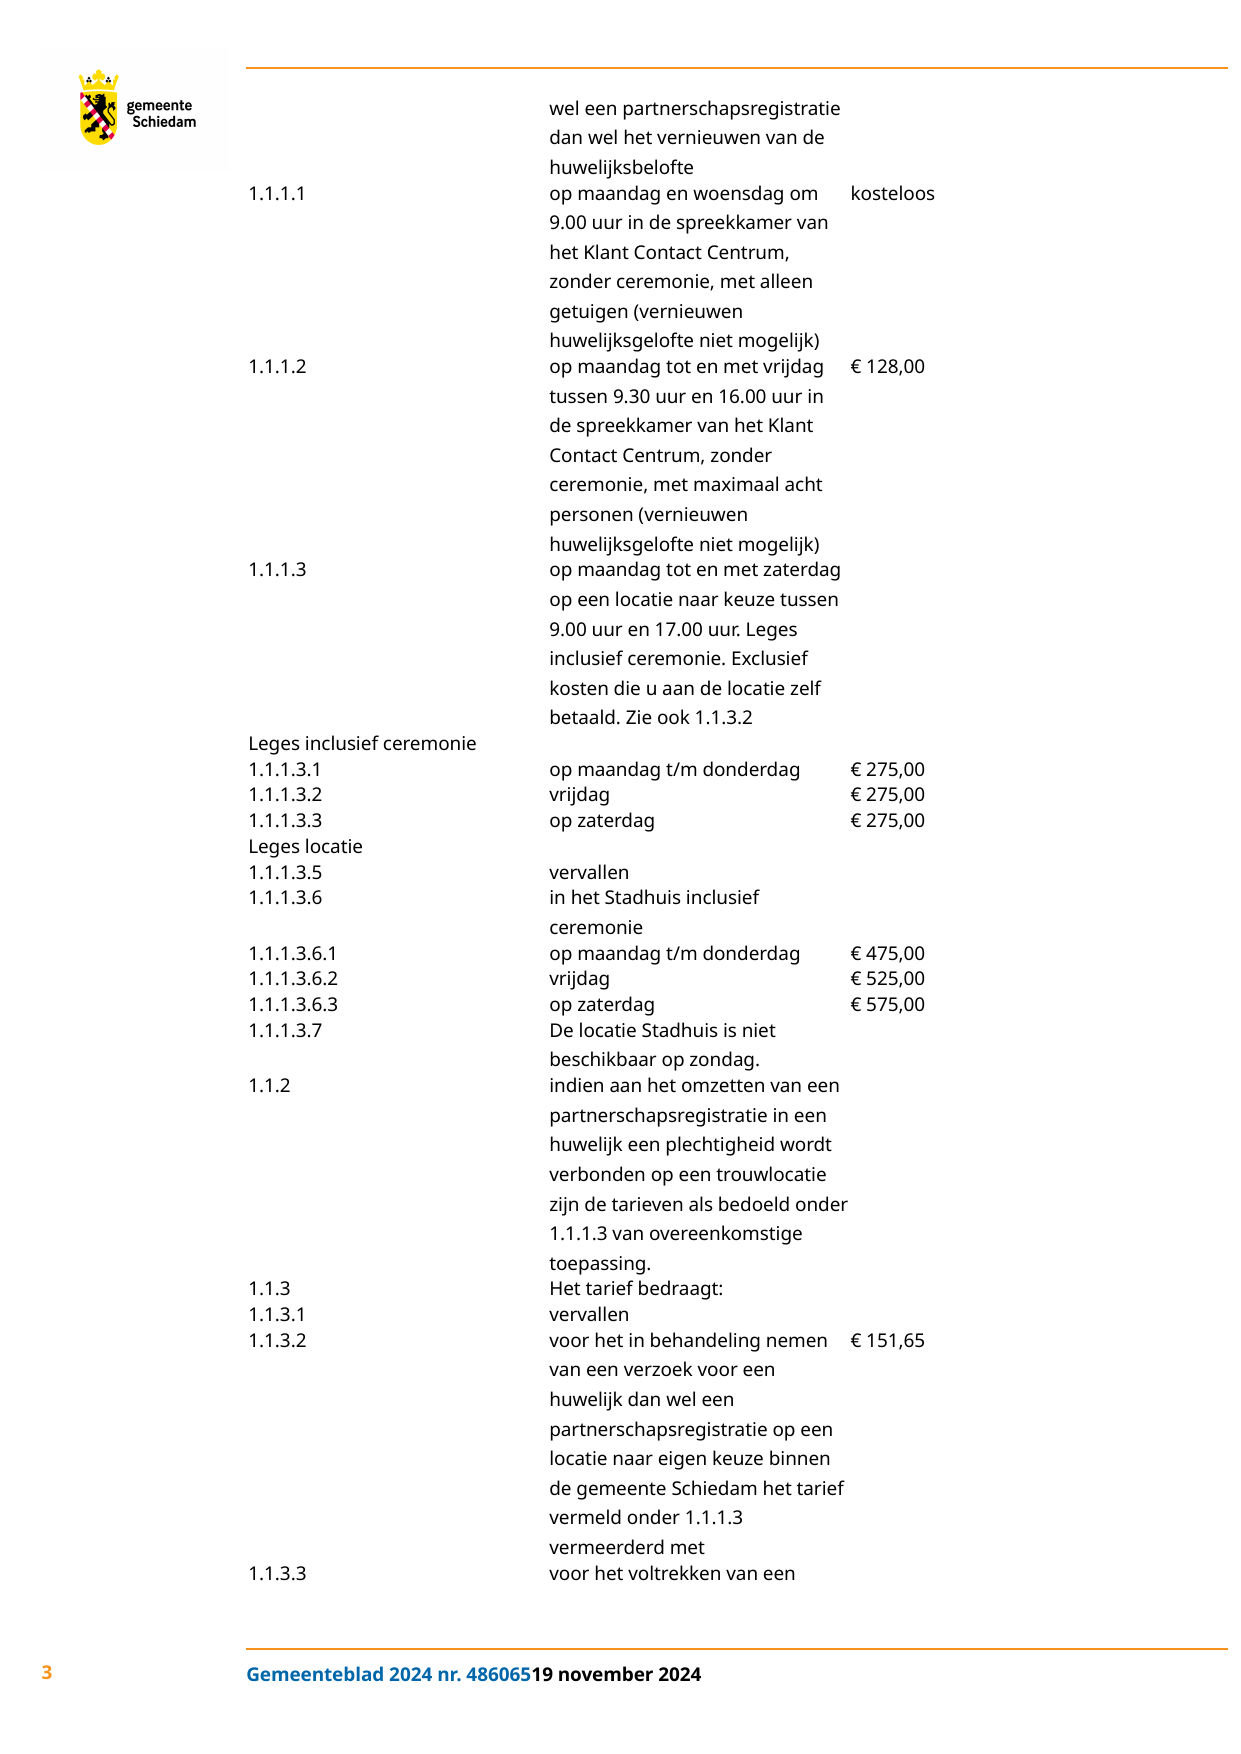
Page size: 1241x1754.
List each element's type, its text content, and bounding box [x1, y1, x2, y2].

table_cell vervallen [549, 859, 850, 884]
table_cell in het Stadhuis inclusief ceremonie [549, 885, 850, 940]
table_cell De locatie Stadhuis is niet beschikbaar op zondag. [549, 1017, 850, 1072]
table_cell [850, 1560, 1152, 1586]
table_cell 1.1.3.1 [248, 1301, 549, 1327]
table_cell vrijdag [549, 966, 850, 991]
table_cell 1.1.1.3.3 [248, 808, 549, 833]
table_cell 1.1.3.3 [248, 1560, 549, 1586]
table_cell op maandag tot en met vrijdag tussen 9.30 uur en 16.00 uur in de spreekkamer van het Klant Contact Centrum, zonder ceremonie, met maximaal acht personen (vernieuwen huwelijksgelofte niet mogelijk) [549, 353, 850, 557]
table_cell Het tarief bedraagt: [549, 1276, 850, 1301]
picture [41, 47, 231, 172]
table_cell op maandag t/m donderdag [549, 940, 850, 966]
table_cell 1.1.1.3.6.2 [248, 966, 549, 991]
table_cell [850, 859, 1152, 884]
table_cell € 475,00 [850, 940, 1152, 966]
table_cell 1.1.1.3.6 [248, 885, 549, 940]
table_cell 1.1.1.3.7 [248, 1017, 549, 1072]
table_cell € 151,65 [850, 1327, 1152, 1560]
table_cell € 275,00 [850, 808, 1152, 833]
table_cell 1.1.1.1 [248, 180, 549, 353]
table_cell 1.1.3.2 [248, 1327, 549, 1560]
table_cell vrijdag [549, 782, 850, 807]
table_cell Leges locatie [248, 833, 1152, 859]
table_cell [850, 557, 1152, 730]
table_cell [850, 95, 1152, 180]
table_cell kosteloos [850, 180, 1152, 353]
table_cell indien aan het omzetten van een partnerschapsregistratie in een huwelijk een plechtigheid wordt verbonden op een trouwlocatie zijn de tarieven als bedoeld onder 1.1.1.3 van overeenkomstige toepassing. [549, 1073, 850, 1276]
table_cell vervallen [549, 1301, 850, 1327]
table_cell [850, 1301, 1152, 1327]
table_cell € 128,00 [850, 353, 1152, 557]
table_cell op maandag t/m donderdag [549, 756, 850, 782]
table_cell € 275,00 [850, 756, 1152, 782]
table_cell [850, 1073, 1152, 1276]
table_cell € 525,00 [850, 966, 1152, 991]
table_cell 1.1.1.3.2 [248, 782, 549, 807]
table_cell € 575,00 [850, 991, 1152, 1017]
table_cell wel een partnerschapsregistratie dan wel het vernieuwen van de huwelijksbelofte [549, 95, 850, 180]
table_cell voor het in behandeling nemen van een verzoek voor een huwelijk dan wel een partnerschapsregistratie op een locatie naar eigen keuze binnen de gemeente Schiedam het tarief vermeld onder 1.1.1.3 vermeerderd met [549, 1327, 850, 1560]
table_cell voor het voltrekken van een [549, 1560, 850, 1586]
table_cell 1.1.1.3.5 [248, 859, 549, 884]
table_cell 1.1.1.2 [248, 353, 549, 557]
table_cell [850, 885, 1152, 940]
table_cell Leges inclusief ceremonie [248, 730, 1152, 756]
table_cell [850, 1276, 1152, 1301]
table_cell € 275,00 [850, 782, 1152, 807]
table_cell [248, 95, 549, 180]
table_cell 1.1.1.3 [248, 557, 549, 730]
table_cell 1.1.1.3.6.3 [248, 991, 549, 1017]
table_cell op zaterdag [549, 991, 850, 1017]
table_cell 1.1.3 [248, 1276, 549, 1301]
table_cell 1.1.2 [248, 1073, 549, 1276]
table_cell op maandag en woensdag om 9.00 uur in de spreekkamer van het Klant Contact Centrum, zonder ceremonie, met alleen getuigen (vernieuwen huwelijksgelofte niet mogelijk) [549, 180, 850, 353]
table_cell op maandag tot en met zaterdag op een locatie naar keuze tussen 9.00 uur en 17.00 uur. Leges inclusief ceremonie. Exclusief kosten die u aan de locatie zelf betaald. Zie ook 1.1.3.2 [549, 557, 850, 730]
table_cell 1.1.1.3.6.1 [248, 940, 549, 966]
table_cell 1.1.1.3.1 [248, 756, 549, 782]
table_cell [850, 1017, 1152, 1072]
table_cell op zaterdag [549, 808, 850, 833]
